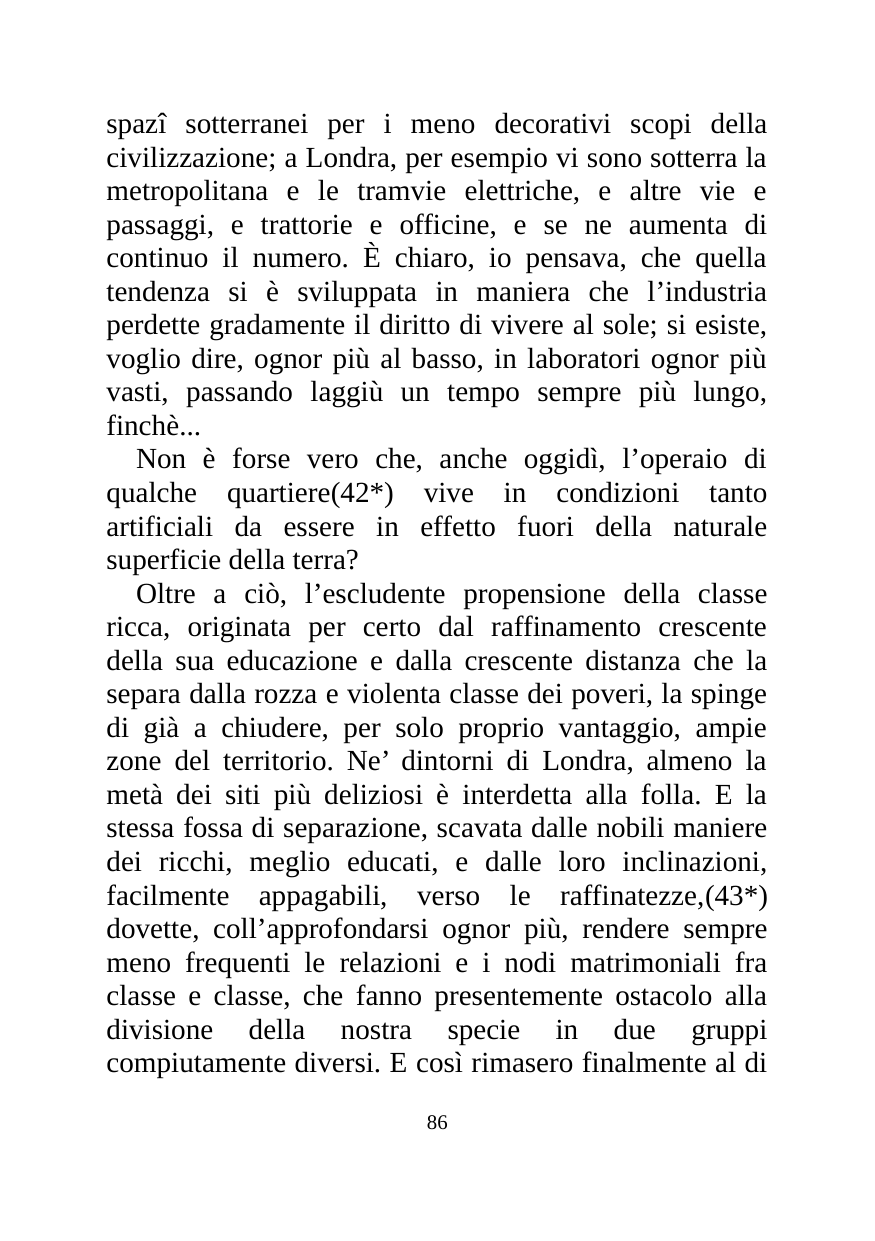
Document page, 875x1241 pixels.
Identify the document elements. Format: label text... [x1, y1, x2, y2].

text Oltre a ciò, l’escludente propensione della classe ricca, originata per certo dal raffinamento crescente della sua educazione e dalla crescente distanza che la separa dalla rozza e violenta classe dei poveri, la spinge di già a chiudere, per solo proprio vantaggio, ampie zone del territorio. Ne’ dintorni di Londra, almeno la metà dei siti più deliziosi è interdetta alla folla. E la stessa fossa di separazione, scavata dalle nobili maniere dei ricchi, meglio educati, e dalle loro inclinazioni, facilmente appagabili, verso le raffinatezze,(43*) dovette, coll’approfondarsi ognor più, rendere sempre meno frequenti le relazioni e i nodi matrimoniali fra classe e classe, che fanno presentemente ostacolo alla divisione della nostra specie in due gruppi compiutamente diversi. E così rimasero finalmente al di [106, 576, 768, 1079]
text Non è forse vero che, anche oggidì, l’operaio di qualche quartiere(42*) vive in condizioni tanto artificiali da essere in effetto fuori della naturale superficie della terra? [106, 442, 768, 576]
text spazî sotterranei per i meno decorativi scopi della civilizzazione; a Londra, per esempio vi sono sotterra la metropolitana e le tramvie elettriche, e altre vie e passaggi, e trattorie e officine, e se ne aumenta di continuo il numero. È chiaro, io pensava, che quella tendenza si è sviluppata in maniera che l’industria perdette gradamente il diritto di vivere al sole; si esiste, voglio dire, ognor più al basso, in laboratori ognor più vasti, passando laggiù un tempo sempre più lungo, finchè... [106, 106, 768, 442]
